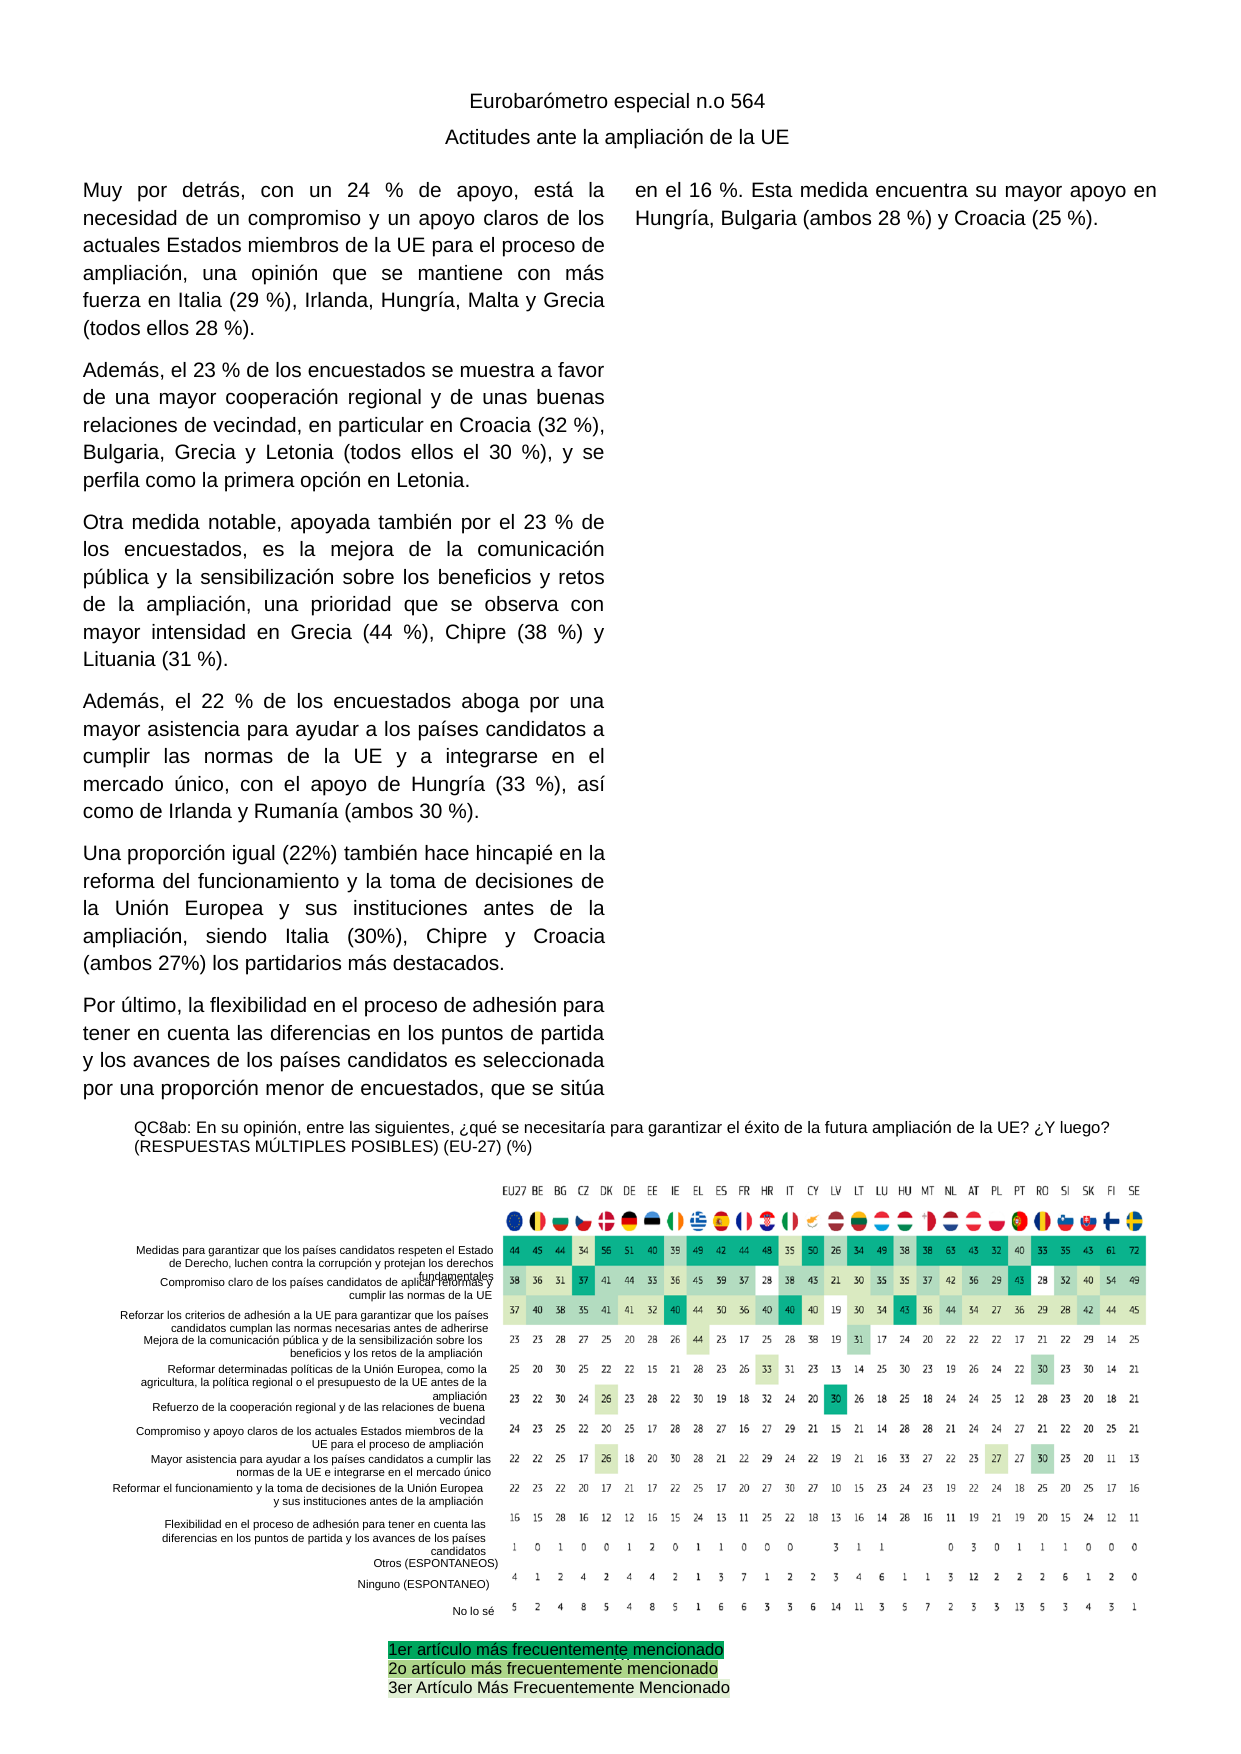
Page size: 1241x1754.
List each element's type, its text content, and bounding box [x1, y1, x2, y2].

text Otra medida notable, apoyada también por el 23 % de los encuestados, es la mejora de la comunicación pública y la sensibilización sobre los beneficios y retos de la ampliación, una prioridad que se observa con mayor intensidad en Grecia (44 %), Chipre (38 %) y Lituania (31 %). [83, 509, 605, 671]
text Muy por detrás, con un 24 % de apoyo, está la necesidad de un compromiso y un apoyo claros de los actuales Estados miembros de la UE para el proceso de ampliación, una opinión que se mantiene con más fuerza en Italia (29 %), Irlanda, Hungría, Malta y Grecia (todos ellos 28 %). [83, 178, 605, 339]
text Además, el 22 % de los encuestados aboga por una mayor asistencia para ayudar a los países candidatos a cumplir las normas de la UE y a integrarse en el mercado único, con el apoyo de Hungría (33 %), así como de Irlanda y Rumanía (ambos 30 %). [83, 689, 605, 823]
text Además, el 23 % de los encuestados se muestra a favor de una mayor cooperación regional y de unas buenas relaciones de vecindad, en particular en Croacia (32 %), Bulgaria, Grecia y Letonia (todos ellos el 30 %), y se perfila como la primera opción en Letonia. [83, 357, 605, 491]
text Una proporción igual (22%) también hace hincapié en la reforma del funcionamiento y la toma de decisiones de la Unión Europea y sus instituciones antes de la ampliación, siendo Italia (30%), Chipre y Croacia (ambos 27%) los partidarios más destacados. [83, 841, 605, 975]
text Por último, la flexibilidad en el proceso de adhesión para tener en cuenta las diferencias en los puntos de partida y los avances de los países candidatos es seleccionada por una proporción menor de encuestados, que se sitúa [83, 993, 605, 1100]
picture [496, 1176, 1153, 1626]
text en el 16 %. Esta medida encuentra su mayor apoyo en Hungría, Bulgaria (ambos 28 %) y Croacia (25 %). [635, 178, 1157, 229]
